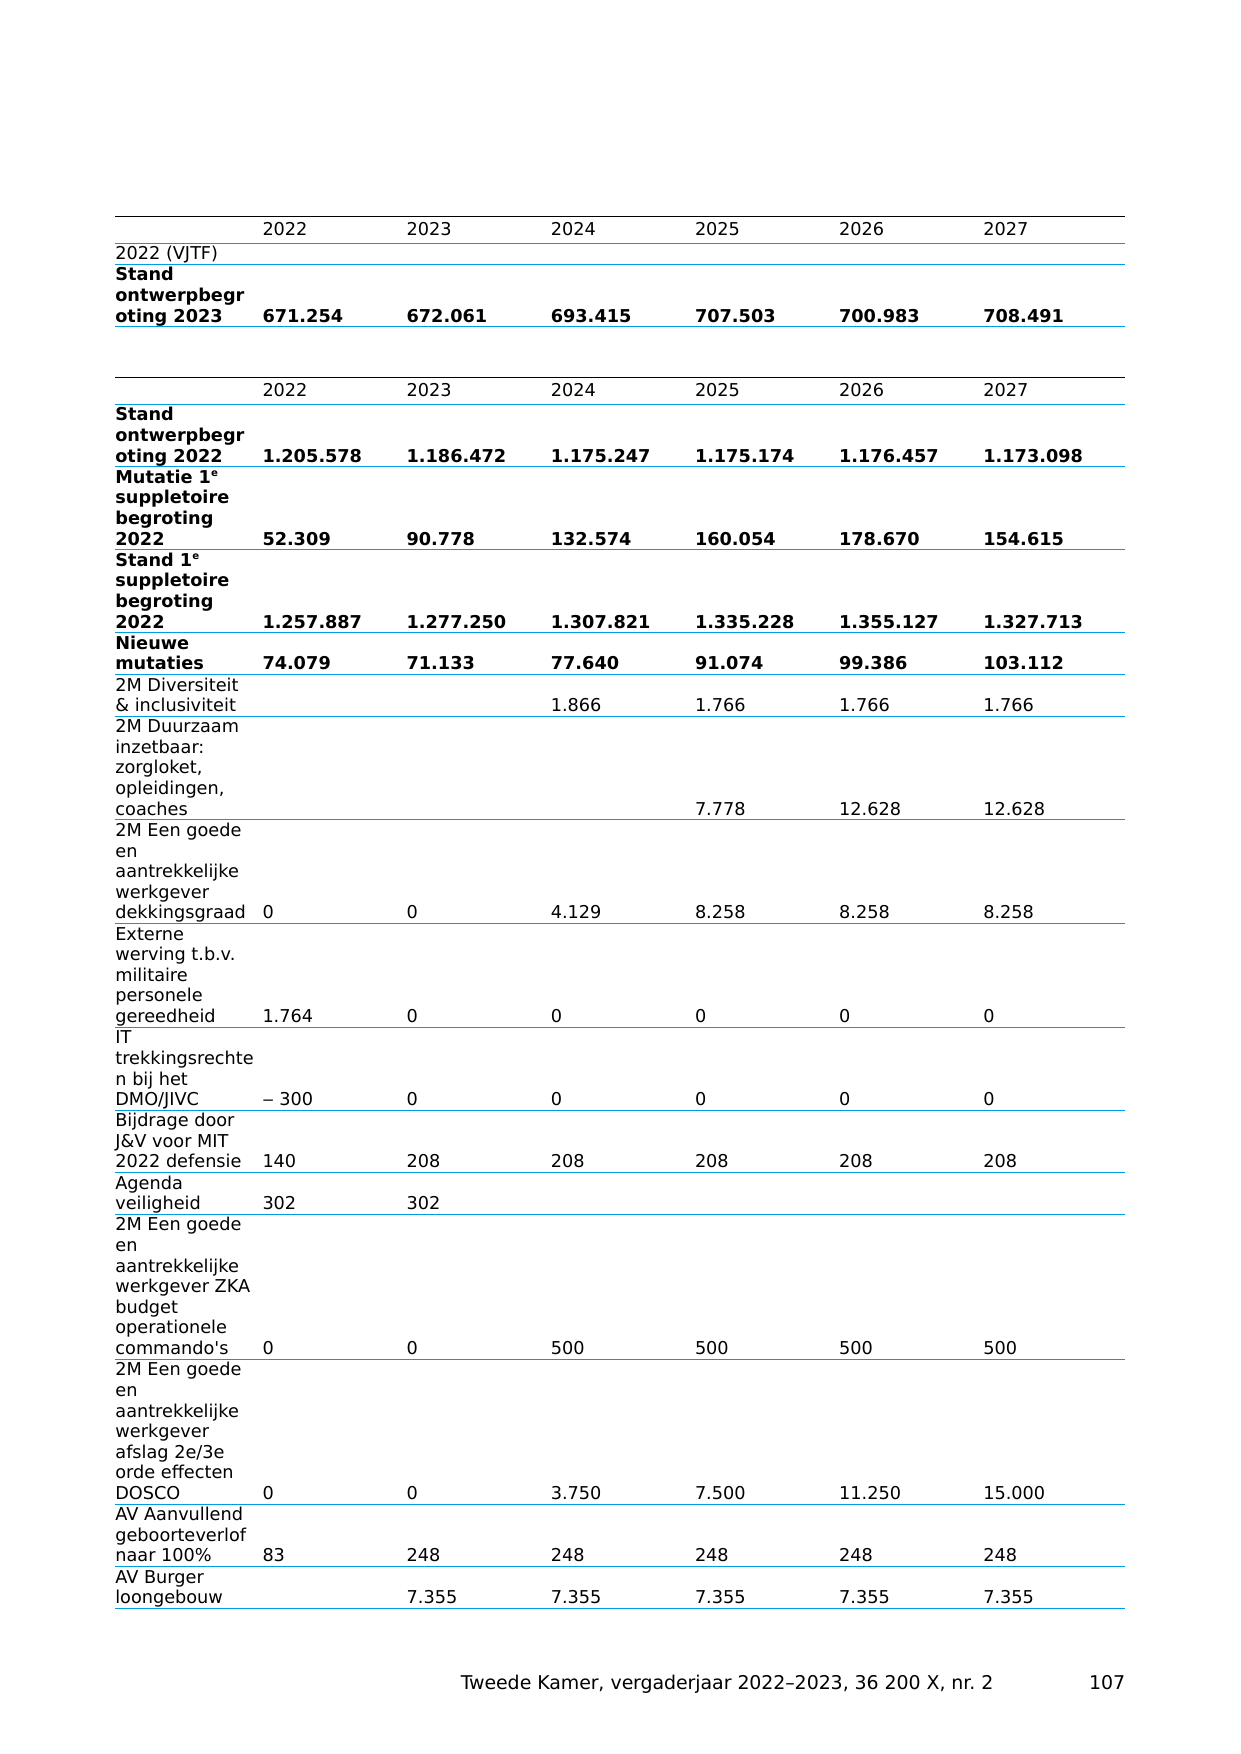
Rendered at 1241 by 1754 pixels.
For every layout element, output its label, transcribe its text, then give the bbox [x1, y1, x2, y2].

table_cell 708.491 [980, 265, 1125, 326]
table_cell 71.133 [404, 633, 548, 674]
table_cell [115, 217, 259, 243]
table_cell IT trekkingsrechten bij het DMO/JIVC [115, 1028, 259, 1110]
table_cell 0 [404, 1028, 548, 1110]
table_cell 500 [548, 1215, 692, 1359]
table_cell 2M Duurzaam inzetbaar: zorgloket, opleidingen, coaches [115, 717, 259, 819]
table_cell ‒ 300 [259, 1028, 403, 1110]
table_cell [404, 675, 548, 716]
table_cell 1.335.228 [692, 550, 836, 632]
table_cell 160.054 [692, 467, 836, 549]
table_cell [259, 717, 403, 819]
table_cell 672.061 [404, 265, 548, 326]
table_cell Externe werving t.b.v. militaire personele gereedheid [115, 924, 259, 1027]
table_cell 12.628 [836, 717, 980, 819]
table_cell 0 [692, 1028, 836, 1110]
table_cell 1.205.578 [259, 405, 403, 466]
table_cell 0 [980, 924, 1125, 1027]
table_cell [259, 1567, 403, 1608]
table_cell 2025 [692, 378, 836, 404]
table_cell [548, 717, 692, 819]
table_cell 1.277.250 [404, 550, 548, 632]
table_cell 0 [404, 820, 548, 923]
table_cell 0 [259, 820, 403, 923]
table_cell [980, 1173, 1125, 1214]
table_cell [980, 244, 1125, 264]
table_cell 8.258 [980, 820, 1125, 923]
table_cell 248 [692, 1505, 836, 1566]
table_cell 1.257.887 [259, 550, 403, 632]
table_cell 2026 [836, 378, 980, 404]
table_cell [548, 244, 692, 264]
table_cell 1.866 [548, 675, 692, 716]
table_cell 248 [548, 1505, 692, 1566]
table_cell 2M Een goede en aantrekkelijke werkgever dekkingsgraad [115, 820, 259, 923]
table_cell 1.766 [836, 675, 980, 716]
table_cell 500 [692, 1215, 836, 1359]
table_cell [836, 1173, 980, 1214]
table_cell 0 [259, 1215, 403, 1359]
table_cell [259, 675, 403, 716]
table_cell 2022 (VJTF) [115, 244, 259, 264]
table_cell [404, 244, 548, 264]
table_cell 4.129 [548, 820, 692, 923]
table_cell Agenda veiligheid [115, 1173, 259, 1214]
table_cell [692, 244, 836, 264]
table_cell 2023 [404, 378, 548, 404]
table_cell 3.750 [548, 1360, 692, 1504]
table_cell 2M Een goede en aantrekkelijke werkgever ZKA budget operationele commando's [115, 1215, 259, 1359]
table_cell 500 [980, 1215, 1125, 1359]
table_cell 302 [259, 1173, 403, 1214]
table_cell 12.628 [980, 717, 1125, 819]
table_cell 178.670 [836, 467, 980, 549]
table_cell Mutatie 1e suppletoire begroting 2022 [115, 467, 259, 549]
table_cell 2024 [548, 378, 692, 404]
table_cell 7.355 [692, 1567, 836, 1608]
table_cell [548, 1173, 692, 1214]
table_cell 0 [259, 1360, 403, 1504]
table_cell 248 [404, 1505, 548, 1566]
table_cell 7.355 [548, 1567, 692, 1608]
table_cell 2022 [259, 378, 403, 404]
table_cell 248 [836, 1505, 980, 1566]
table_cell [404, 717, 548, 819]
table_cell [836, 244, 980, 264]
table_cell 0 [404, 1360, 548, 1504]
table_cell 2027 [980, 217, 1125, 243]
table_cell 1.175.247 [548, 405, 692, 466]
table_cell 1.173.098 [980, 405, 1125, 466]
table_cell 671.254 [259, 265, 403, 326]
table_cell 1.766 [980, 675, 1125, 716]
table_cell 154.615 [980, 467, 1125, 549]
table_cell 0 [836, 1028, 980, 1110]
table_cell 500 [836, 1215, 980, 1359]
table_cell Stand ontwerpbegroting 2022 [115, 405, 259, 466]
table_cell 208 [548, 1111, 692, 1172]
table_cell 2024 [548, 217, 692, 243]
table_cell 1.176.457 [836, 405, 980, 466]
table_cell 208 [692, 1111, 836, 1172]
table_cell 8.258 [692, 820, 836, 923]
table_cell 1.355.127 [836, 550, 980, 632]
table_cell [692, 1173, 836, 1214]
table_cell 1.766 [692, 675, 836, 716]
table_cell 99.386 [836, 633, 980, 674]
table_cell 0 [980, 1028, 1125, 1110]
table_cell 1.186.472 [404, 405, 548, 466]
table_cell AV Aanvullend geboorteverlof naar 100% [115, 1505, 259, 1566]
table_cell 0 [404, 924, 548, 1027]
table_cell 52.309 [259, 467, 403, 549]
table_cell [259, 244, 403, 264]
table_cell 7.355 [404, 1567, 548, 1608]
table_cell 1.327.713 [980, 550, 1125, 632]
table_cell 1.175.174 [692, 405, 836, 466]
table_cell 1.307.821 [548, 550, 692, 632]
table_cell 700.983 [836, 265, 980, 326]
table_cell 302 [404, 1173, 548, 1214]
table_cell 0 [548, 1028, 692, 1110]
table_cell [115, 378, 259, 404]
table_cell 132.574 [548, 467, 692, 549]
table_cell 208 [836, 1111, 980, 1172]
table_cell 8.258 [836, 820, 980, 923]
table_cell 74.079 [259, 633, 403, 674]
table_cell 7.355 [980, 1567, 1125, 1608]
table_cell 15.000 [980, 1360, 1125, 1504]
table_cell 248 [980, 1505, 1125, 1566]
table_cell 1.764 [259, 924, 403, 1027]
table_cell 7.500 [692, 1360, 836, 1504]
table_cell 0 [836, 924, 980, 1027]
table_cell 2M Een goede en aantrekkelijke werkgever afslag 2e/3e orde effecten DOSCO [115, 1360, 259, 1504]
table_cell 91.074 [692, 633, 836, 674]
table_cell 77.640 [548, 633, 692, 674]
table_cell 0 [404, 1215, 548, 1359]
table_cell 0 [692, 924, 836, 1027]
table_header Tabel 45 Artikel 7 Defensie Materieel Organisatie (bedragen x € 1.000) [115, 191, 1125, 216]
table_cell Stand ontwerpbegroting 2023 [115, 265, 259, 326]
table_cell 208 [980, 1111, 1125, 1172]
table_cell 83 [259, 1505, 403, 1566]
table_cell AV Burger loongebouw [115, 1567, 259, 1608]
table_cell 2025 [692, 217, 836, 243]
table_cell 2M Diversiteit & inclusiviteit [115, 675, 259, 716]
table_cell 90.778 [404, 467, 548, 549]
table_cell Bijdrage door J&V voor MIT 2022 defensie [115, 1111, 259, 1172]
table_cell 7.355 [836, 1567, 980, 1608]
table_cell 2026 [836, 217, 980, 243]
table_header Tabel 46 Artikel 8 Defensie Ondersteuningscommando (bedragen x € 1.000) [115, 352, 1125, 377]
table_cell 11.250 [836, 1360, 980, 1504]
table_cell Nieuwe mutaties [115, 633, 259, 674]
table_cell Stand 1e suppletoire begroting 2022 [115, 550, 259, 632]
table_cell 103.112 [980, 633, 1125, 674]
table_cell 208 [404, 1111, 548, 1172]
table_cell 140 [259, 1111, 403, 1172]
table_cell 2027 [980, 378, 1125, 404]
table_cell 2022 [259, 217, 403, 243]
table_cell 2023 [404, 217, 548, 243]
table_cell 7.778 [692, 717, 836, 819]
table_cell 0 [548, 924, 692, 1027]
table_cell 693.415 [548, 265, 692, 326]
table_cell 707.503 [692, 265, 836, 326]
